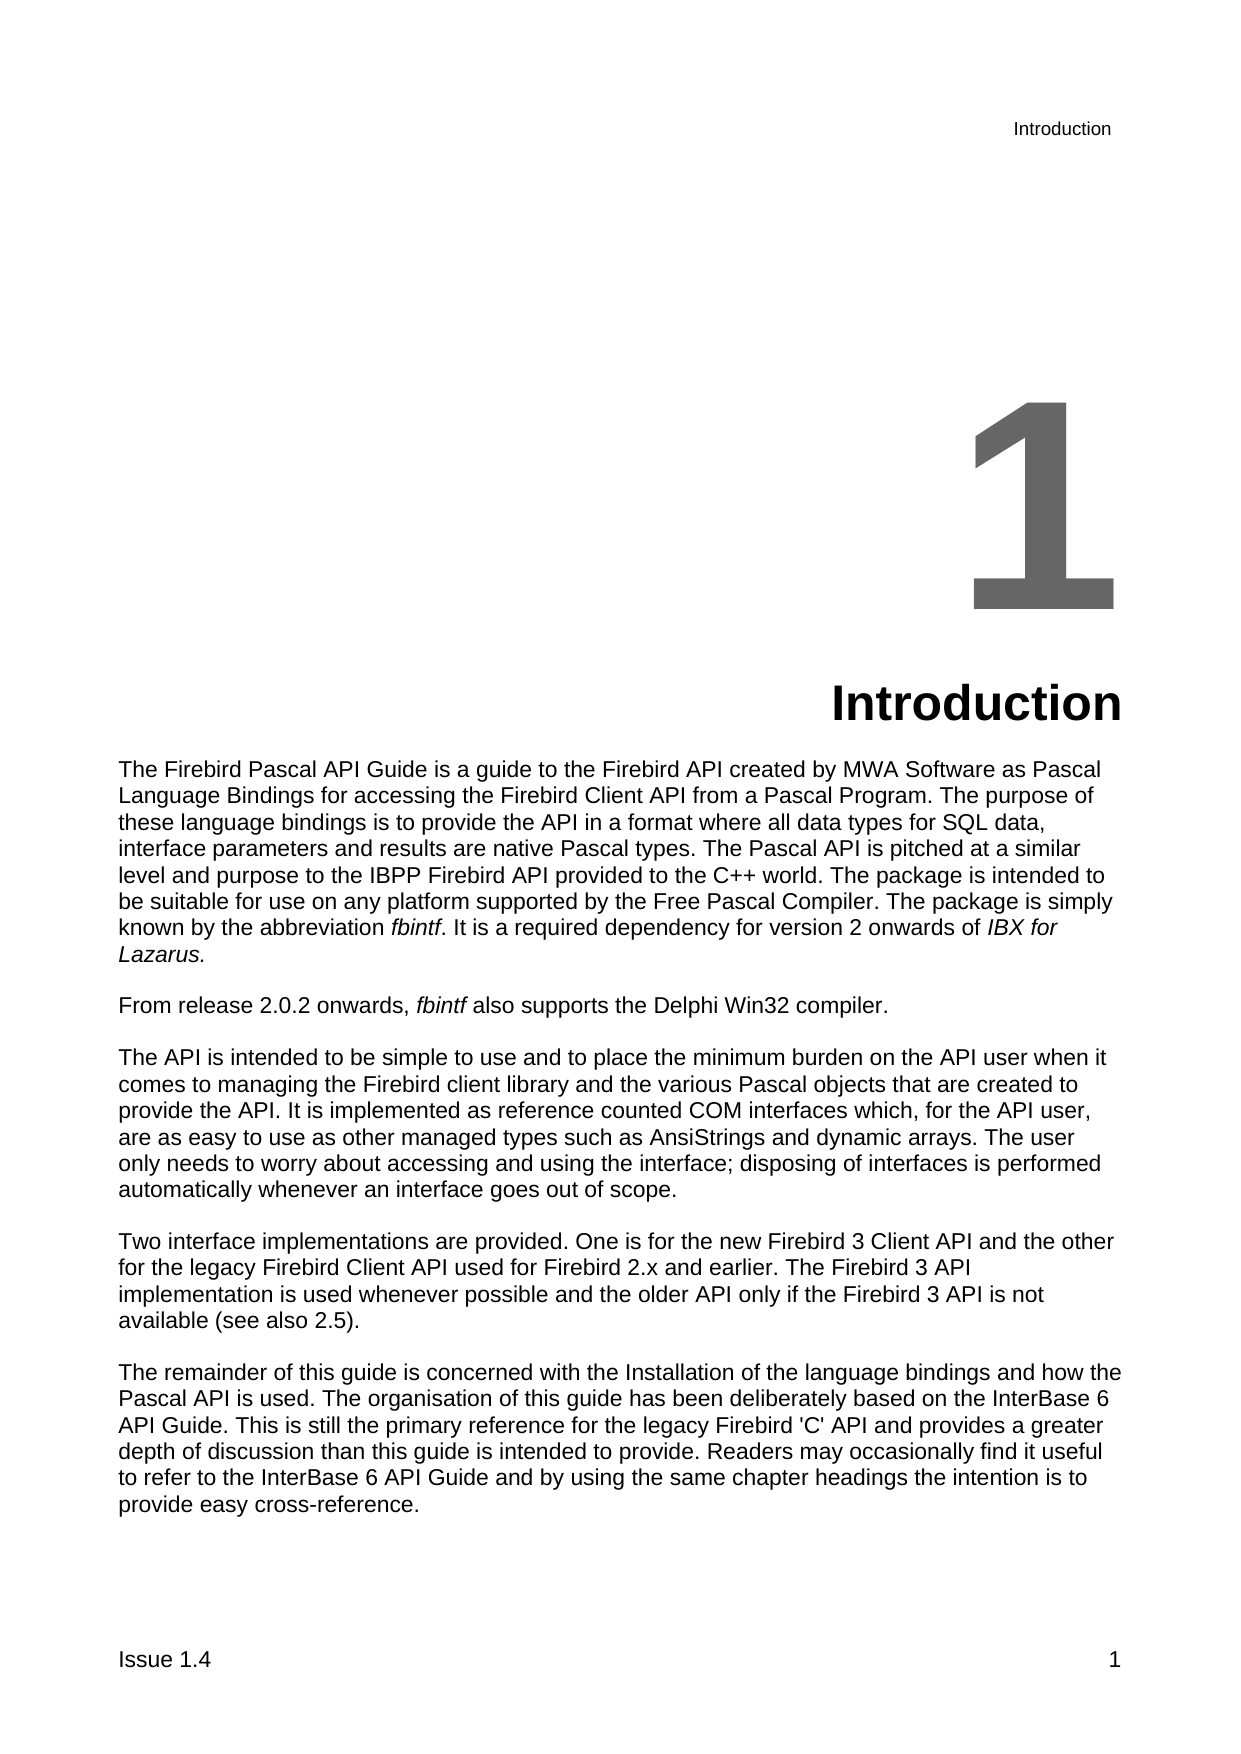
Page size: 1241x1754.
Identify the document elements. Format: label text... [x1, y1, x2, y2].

text The API is intended to be simple to use and to place the minimum burden on the API user when it comes to managing the Firebird client library and the various Pascal objects that are created to provide the API. It is implemented as reference counted COM interfaces which, for the API user, are as easy to use as other managed types such as AnsiStrings and dynamic arrays. The user only needs to worry about accessing and using the interface; disposing of interfaces is performed automatically whenever an interface goes out of scope. [118, 1044, 1122, 1202]
subtitle Introduction [81, 328, 1122, 731]
text Two interface implementations are provided. One is for the new Firebird 3 Client API and the other for the legacy Firebird Client API used for Firebird 2.x and earlier. The Firebird 3 API implementation is used whenever possible and the older API only if the Firebird 3 API is not available (see also 2.5). [118, 1228, 1122, 1333]
text The Firebird Pascal API Guide is a guide to the Firebird API created by MWA Software as Pascal Language Bindings for accessing the Firebird Client API from a Pascal Program. The purpose of these language bindings is to provide the API in a format where all data types for SQL data, interface parameters and results are native Pascal types. The Pascal API is pitched at a similar level and purpose to the IBPP Firebird API provided to the C++ world. The package is intended to be suitable for use on any platform supported by the Free Pascal Compiler. The package is simply known by the abbreviation fbintf. It is a required dependency for version 2 onwards of IBX for Lazarus. [118, 756, 1122, 967]
text The remainder of this guide is concerned with the Installation of the language bindings and how the Pascal API is used. The organisation of this guide has been deliberately based on the InterBase 6 API Guide. This is still the primary reference for the legacy Firebird 'C' API and provides a greater depth of discussion than this guide is intended to provide. Readers may occasionally find it useful to refer to the InterBase 6 API Guide and by using the same chapter headings the intention is to provide easy cross-reference. [118, 1359, 1122, 1517]
text From release 2.0.2 onwards, fbintf also supports the Delphi Win32 compiler. [118, 992, 1122, 1019]
